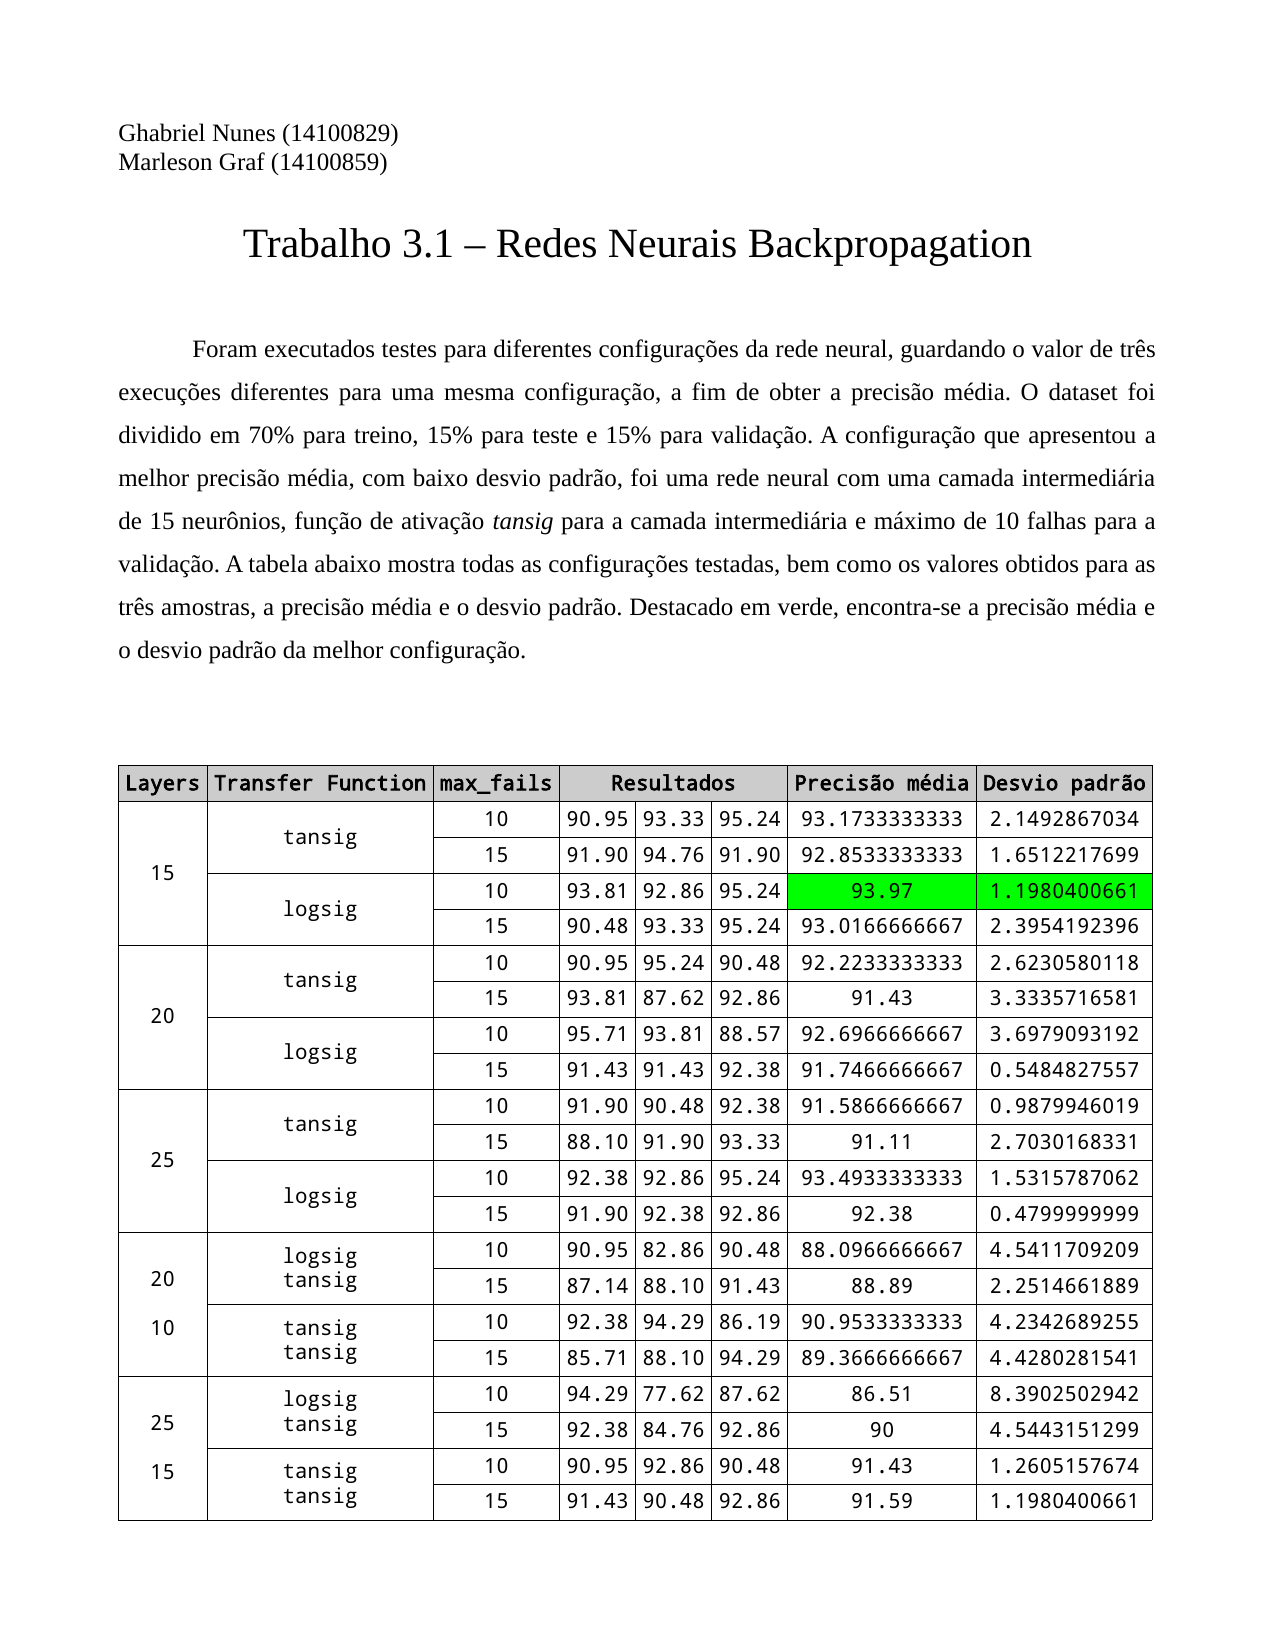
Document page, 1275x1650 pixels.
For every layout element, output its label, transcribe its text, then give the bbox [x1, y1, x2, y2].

table_cell 90.48 [712, 1233, 787, 1268]
table_cell 15 [434, 982, 559, 1017]
table_cell 93.33 [636, 910, 711, 945]
table_cell 8.3902502942 [977, 1377, 1152, 1412]
table_cell 92.86 [636, 874, 711, 909]
table_cell logsig tansig [208, 1233, 433, 1304]
table_cell 93.33 [712, 1125, 787, 1160]
table_cell 0.9879946019 [977, 1090, 1152, 1124]
table_cell 93.97 [788, 874, 976, 909]
table_cell 87.62 [712, 1377, 787, 1412]
table_cell tansig tansig [208, 1305, 433, 1376]
table_cell 92.86 [636, 1161, 711, 1196]
table_cell 82.86 [636, 1233, 711, 1268]
table_cell 0.5484827557 [977, 1054, 1152, 1088]
table_cell 93.81 [560, 982, 635, 1017]
table_cell 91.90 [560, 1197, 635, 1232]
table_cell logsig [208, 1018, 433, 1088]
table_cell 91.43 [560, 1485, 635, 1520]
table_cell 92.38 [788, 1197, 976, 1232]
table_cell 92.38 [636, 1197, 711, 1232]
table_cell 87.62 [636, 982, 711, 1017]
table_cell 95.24 [712, 874, 787, 909]
table_cell 15 [434, 1054, 559, 1088]
table_cell 1.5315787062 [977, 1161, 1152, 1196]
table_cell 15 [434, 838, 559, 873]
table_cell 92.86 [712, 1413, 787, 1448]
table_cell 20 [119, 946, 207, 1088]
table_cell tansig [208, 1090, 433, 1160]
table_cell 4.5443151299 [977, 1413, 1152, 1448]
table_header Resultados [560, 766, 787, 801]
table_cell 91.43 [788, 1449, 976, 1484]
table_cell 92.38 [560, 1413, 635, 1448]
table_cell 89.3666666667 [788, 1341, 976, 1376]
table_cell 2.3954192396 [977, 910, 1152, 945]
table_cell 93.81 [636, 1018, 711, 1052]
table_cell 93.81 [560, 874, 635, 909]
table_header max_fails [434, 766, 559, 801]
table_cell 1.1980400661 [977, 1485, 1152, 1520]
table_cell 15 [119, 802, 207, 945]
table_cell 88.10 [636, 1269, 711, 1304]
table_cell 1.6512217699 [977, 838, 1152, 873]
text Trabalho 3.1 – Redes Neurais Backpropagation [118, 219, 1157, 267]
table_cell 3.3335716581 [977, 982, 1152, 1017]
table_cell 93.4933333333 [788, 1161, 976, 1196]
table_cell 90.48 [712, 1449, 787, 1484]
table_cell 91.90 [712, 838, 787, 873]
table_cell 10 [434, 1305, 559, 1340]
table_cell 88.89 [788, 1269, 976, 1304]
table_cell 88.10 [560, 1125, 635, 1160]
table_cell 91.11 [788, 1125, 976, 1160]
table_cell 4.2342689255 [977, 1305, 1152, 1340]
table_cell 91.43 [560, 1054, 635, 1088]
table_cell 95.24 [712, 910, 787, 945]
table_cell 92.86 [712, 982, 787, 1017]
table_cell 84.76 [636, 1413, 711, 1448]
table_cell 2.2514661889 [977, 1269, 1152, 1304]
table_cell 94.29 [712, 1341, 787, 1376]
table_cell 87.14 [560, 1269, 635, 1304]
table_cell 88.0966666667 [788, 1233, 976, 1268]
table_cell 15 [434, 910, 559, 945]
table_cell 91.43 [788, 982, 976, 1017]
table_cell 91.43 [636, 1054, 711, 1088]
table_cell 92.6966666667 [788, 1018, 976, 1052]
table_cell 91.90 [560, 838, 635, 873]
table_cell 15 [434, 1413, 559, 1448]
table_cell tansig [208, 802, 433, 873]
table_cell 91.90 [636, 1125, 711, 1160]
table_cell 2.1492867034 [977, 802, 1152, 837]
table_cell tansig tansig [208, 1449, 433, 1520]
table_header Transfer Function [208, 766, 433, 801]
table_cell 1.1980400661 [977, 874, 1152, 909]
table_cell 92.8533333333 [788, 838, 976, 873]
table_cell 91.5866666667 [788, 1090, 976, 1124]
table_cell 90.95 [560, 946, 635, 981]
table_cell 20 10 [119, 1233, 207, 1376]
table_cell 15 [434, 1341, 559, 1376]
table_cell 10 [434, 1449, 559, 1484]
table_cell 93.0166666667 [788, 910, 976, 945]
table_cell 10 [434, 874, 559, 909]
table_cell 25 [119, 1090, 207, 1232]
table_cell 10 [434, 1161, 559, 1196]
table_cell 86.19 [712, 1305, 787, 1340]
table_cell 92.86 [636, 1449, 711, 1484]
table_cell tansig [208, 946, 433, 1017]
table_cell 3.6979093192 [977, 1018, 1152, 1052]
table_cell 0.4799999999 [977, 1197, 1152, 1232]
table_cell 92.38 [712, 1090, 787, 1124]
table_cell 88.10 [636, 1341, 711, 1376]
table_cell 90.48 [636, 1485, 711, 1520]
table_cell 90.9533333333 [788, 1305, 976, 1340]
table_cell 92.86 [712, 1485, 787, 1520]
table_cell 91.90 [560, 1090, 635, 1124]
table_cell 2.7030168331 [977, 1125, 1152, 1160]
table_cell 15 [434, 1269, 559, 1304]
table_header Layers [119, 766, 207, 801]
table_cell 90.95 [560, 1449, 635, 1484]
table_cell 86.51 [788, 1377, 976, 1412]
table_cell 88.57 [712, 1018, 787, 1052]
table_header Desvio padrão [977, 766, 1152, 801]
text Ghabriel Nunes (14100829) [118, 118, 1157, 147]
table_cell 95.71 [560, 1018, 635, 1052]
table_cell 93.33 [636, 802, 711, 837]
table_cell 10 [434, 1018, 559, 1052]
table_cell 95.24 [636, 946, 711, 981]
table_cell 91.7466666667 [788, 1054, 976, 1088]
table_header Precisão média [788, 766, 976, 801]
table_cell 94.29 [560, 1377, 635, 1412]
table_cell 90.48 [712, 946, 787, 981]
table_cell 10 [434, 946, 559, 981]
table_cell logsig [208, 1161, 433, 1232]
table_cell 90.48 [636, 1090, 711, 1124]
table_cell 93.1733333333 [788, 802, 976, 837]
table_cell 85.71 [560, 1341, 635, 1376]
table_cell 94.76 [636, 838, 711, 873]
table_cell 4.5411709209 [977, 1233, 1152, 1268]
table_cell 94.29 [636, 1305, 711, 1340]
table_cell 15 [434, 1125, 559, 1160]
table_cell 95.24 [712, 802, 787, 837]
table_cell 10 [434, 802, 559, 837]
table_cell 10 [434, 1233, 559, 1268]
text Marleson Graf (14100859) [118, 147, 1157, 176]
table_cell 90 [788, 1413, 976, 1448]
table_cell 15 [434, 1197, 559, 1232]
table_cell 90.95 [560, 1233, 635, 1268]
table_cell 1.2605157674 [977, 1449, 1152, 1484]
table_cell 92.86 [712, 1197, 787, 1232]
table_cell 92.38 [560, 1161, 635, 1196]
table_cell 90.95 [560, 802, 635, 837]
table_cell logsig [208, 874, 433, 945]
table_cell 4.4280281541 [977, 1341, 1152, 1376]
table_cell 25 15 [119, 1377, 207, 1520]
table_cell 92.2233333333 [788, 946, 976, 981]
table_cell 77.62 [636, 1377, 711, 1412]
table_cell 95.24 [712, 1161, 787, 1196]
table_cell 10 [434, 1377, 559, 1412]
table_cell 15 [434, 1485, 559, 1520]
text Foram executados testes para diferentes configurações da rede neural, guardando o valor de três execuções diferentes para uma mesma configuração, a fim de obter a precisão média. O dataset foi dividido em 70% para treino, 15% para teste e 15% para validação. A configuração que apresentou a melhor precisão média, com baixo desvio padrão, foi uma rede neural com uma camada intermediária de 15 neurônios, função de ativação tansig para a camada intermediária e máximo de 10 falhas para a validação. A tabela abaixo mostra todas as configurações testadas, bem como os valores obtidos para as três amostras, a precisão média e o desvio padrão. Destacado em verde, encontra-se a precisão média e o desvio padrão da melhor configuração. [118, 334, 1157, 664]
table_cell 91.59 [788, 1485, 976, 1520]
table_cell 92.38 [560, 1305, 635, 1340]
table_cell 92.38 [712, 1054, 787, 1088]
table_cell 91.43 [712, 1269, 787, 1304]
table_cell 90.48 [560, 910, 635, 945]
table_cell 2.6230580118 [977, 946, 1152, 981]
table_cell logsig tansig [208, 1377, 433, 1448]
table_cell 10 [434, 1090, 559, 1124]
